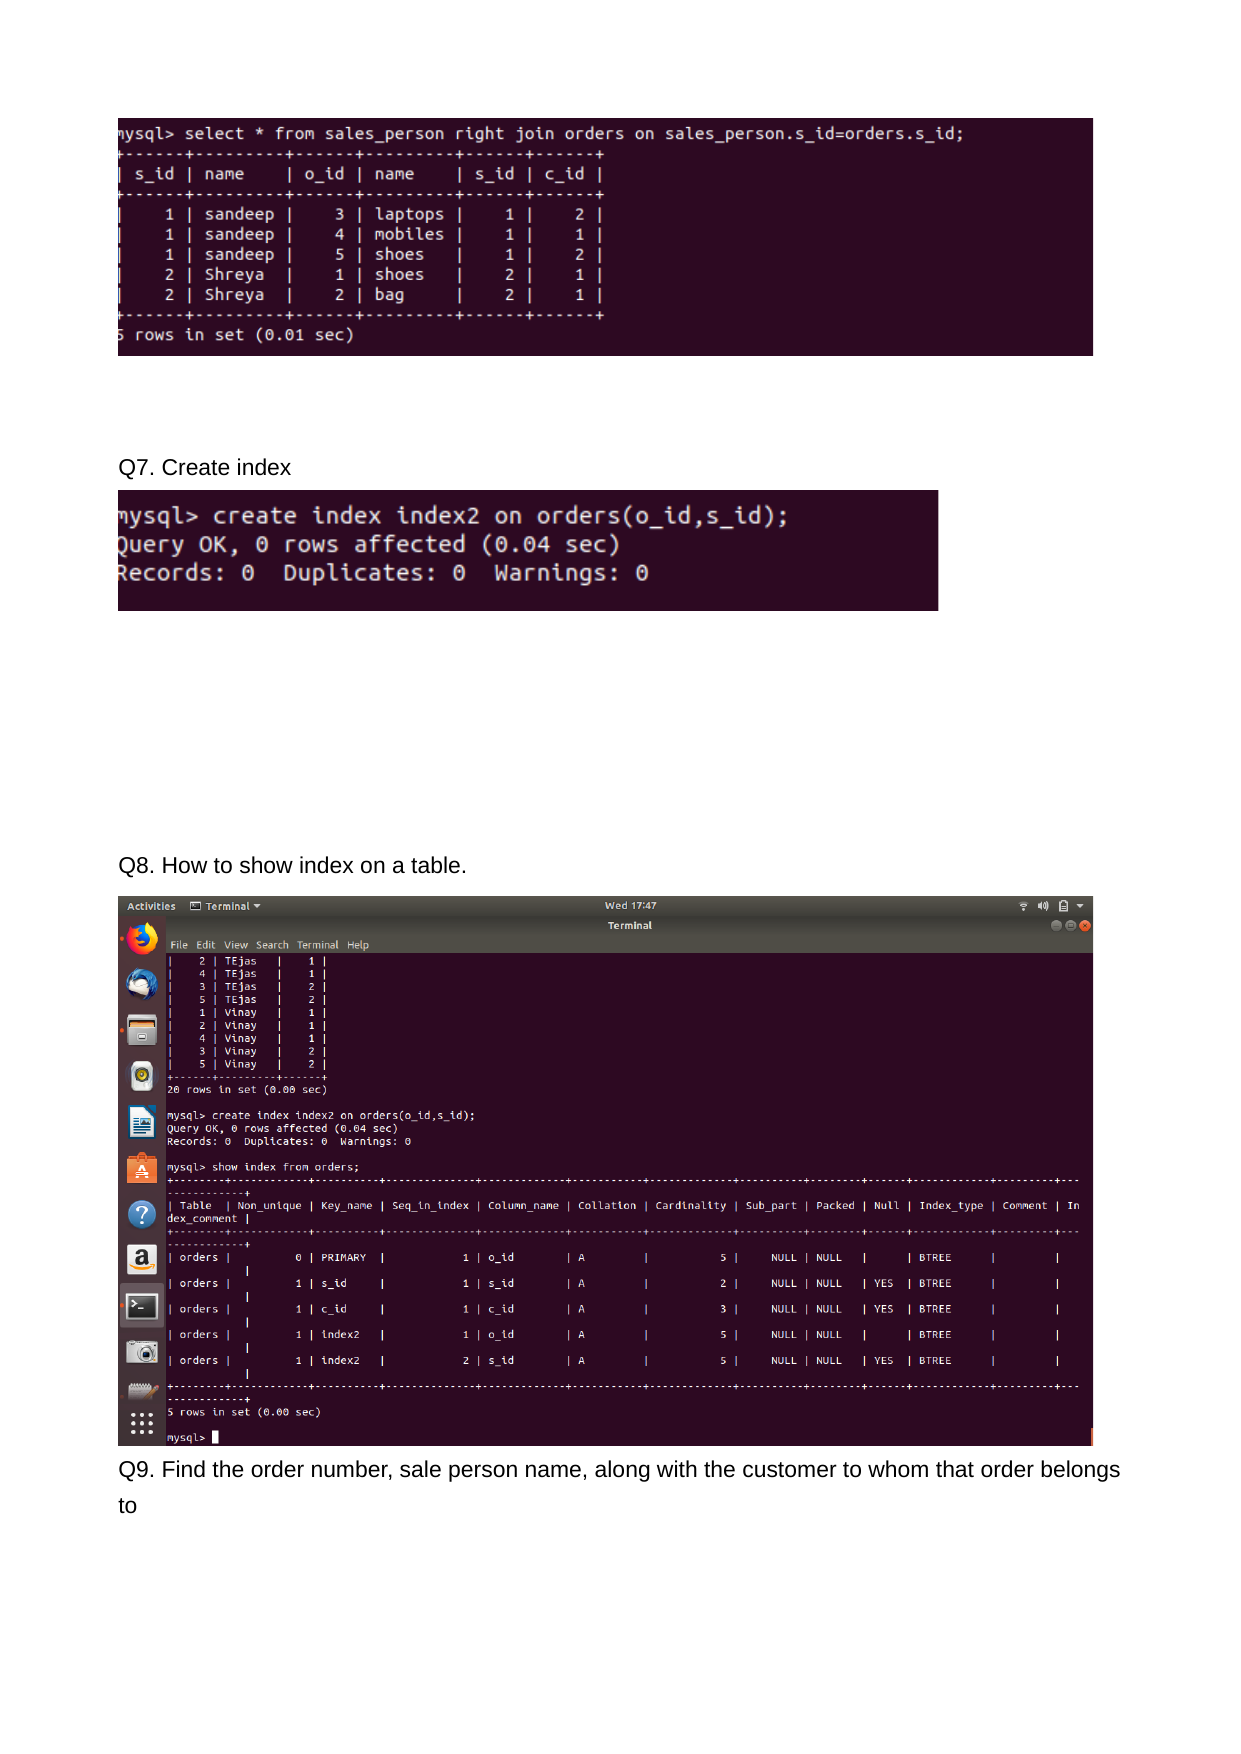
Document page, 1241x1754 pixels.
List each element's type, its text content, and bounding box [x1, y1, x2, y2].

text Q8. How to show index on a table. [118, 621, 1122, 878]
picture [118, 490, 939, 611]
text Q7. Create index [118, 454, 1122, 480]
text Q9. Find the order number, sale person name, along with the customer to whom that order belongs to [118, 1456, 1122, 1519]
picture [118, 896, 1094, 1446]
picture [118, 118, 1094, 356]
